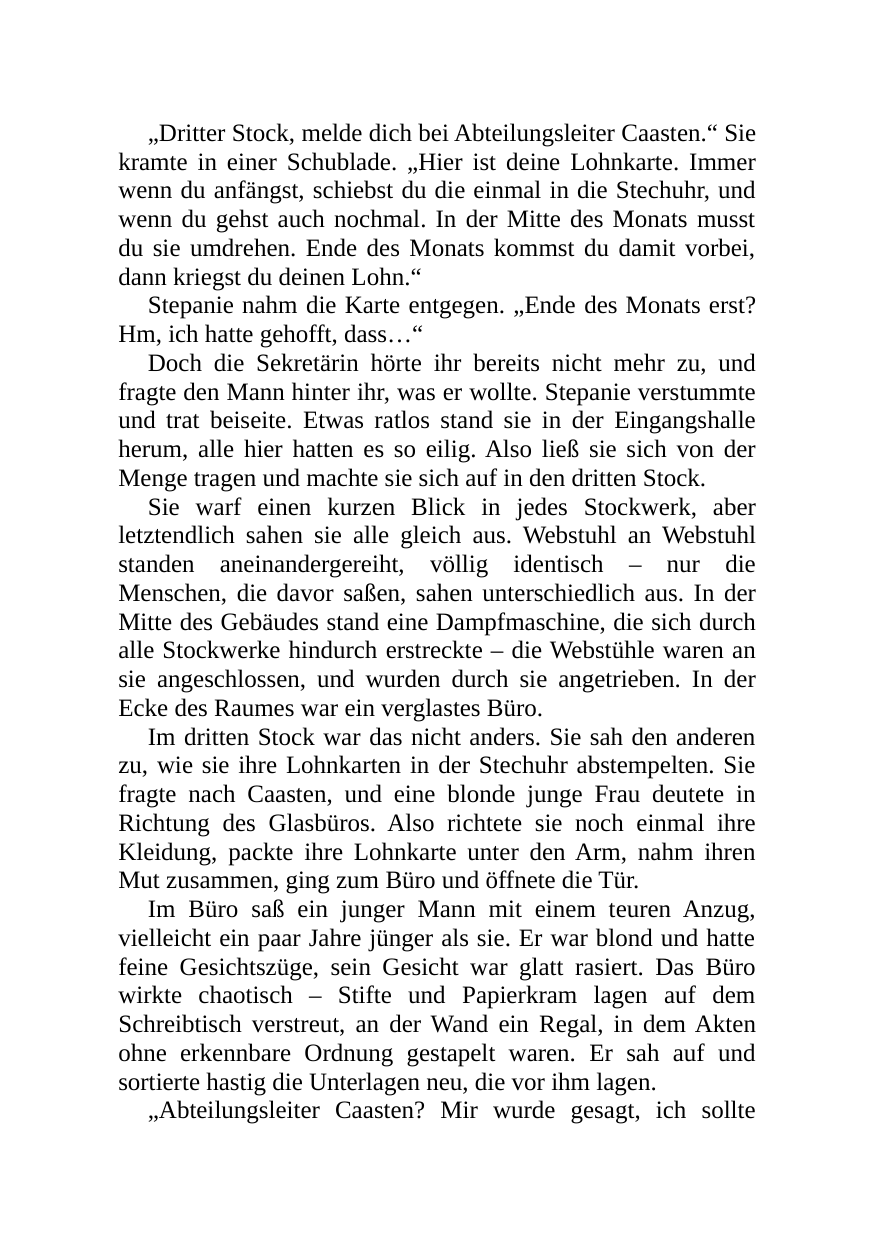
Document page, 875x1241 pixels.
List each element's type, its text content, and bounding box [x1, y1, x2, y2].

text Stepanie nahm die Karte entgegen. „Ende des Monats erst? Hm, ich hatte gehofft, dass…“ [118, 291, 756, 348]
text „Dritter Stock, melde dich bei Abteilungsleiter Caasten.“ Sie kramte in einer Schublade. „Hier ist deine Lohnkarte. Immer wenn du anfängst, schiebst du die einmal in die Stechuhr, und wenn du gehst auch nochmal. In der Mitte des Monats musst du sie umdrehen. Ende des Monats kommst du damit vorbei, dann kriegst du deinen Lohn.“ [118, 118, 756, 291]
text „Abteilungsleiter Caasten? Mir wurde gesagt, ich sollte [118, 1096, 756, 1124]
text Im Büro saß ein junger Mann mit einem teuren Anzug, vielleicht ein paar Jahre jünger als sie. Er war blond und hatte feine Gesichtszüge, sein Gesicht war glatt rasiert. Das Büro wirkte chaotisch – Stifte und Papierkram lagen auf dem Schreibtisch verstreut, an der Wand ein Regal, in dem Akten ohne erkennbare Ordnung gestapelt waren. Er sah auf und sortierte hastig die Unterlagen neu, die vor ihm lagen. [118, 894, 756, 1096]
text Sie warf einen kurzen Blick in jedes Stockwerk, aber letztendlich sahen sie alle gleich aus. Webstuhl an Webstuhl standen aneinandergereiht, völlig identisch – nur die Menschen, die davor saßen, sahen unterschiedlich aus. In der Mitte des Gebäudes stand eine Dampfmaschine, die sich durch alle Stockwerke hindurch erstreckte – die Webstühle waren an sie angeschlossen, und wurden durch sie angetrieben. In der Ecke des Raumes war ein verglastes Büro. [118, 492, 756, 722]
text Im dritten Stock war das nicht anders. Sie sah den anderen zu, wie sie ihre Lohnkarten in der Stechuhr abstempelten. Sie fragte nach Caasten, und eine blonde junge Frau deutete in Richtung des Glasbüros. Also richtete sie noch einmal ihre Kleidung, packte ihre Lohnkarte unter den Arm, nahm ihren Mut zusammen, ging zum Büro und öffnete die Tür. [118, 722, 756, 894]
text Doch die Sekretärin hörte ihr bereits nicht mehr zu, und fragte den Mann hinter ihr, was er wollte. Stepanie verstummte und trat beiseite. Etwas ratlos stand sie in der Eingangshalle herum, alle hier hatten es so eilig. Also ließ sie sich von der Menge tragen und machte sie sich auf in den dritten Stock. [118, 348, 756, 492]
